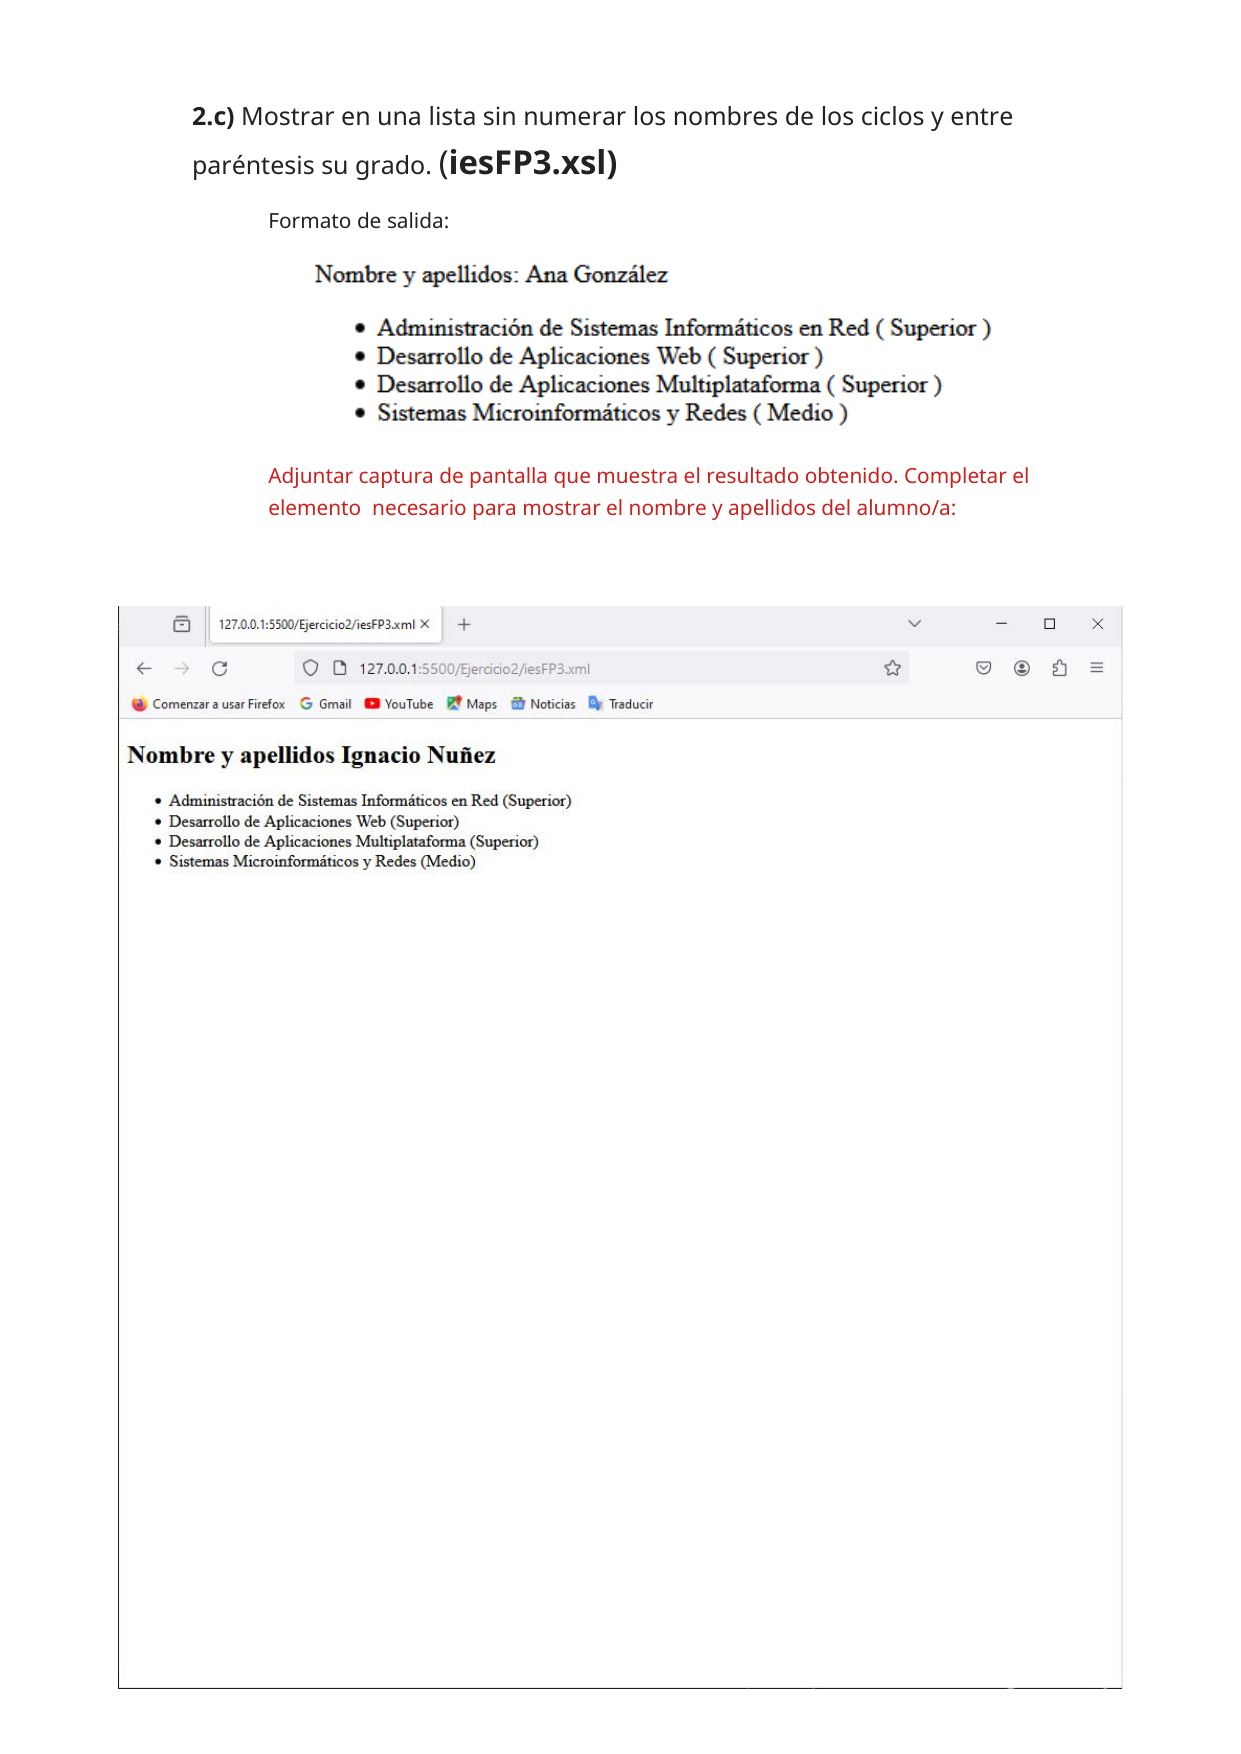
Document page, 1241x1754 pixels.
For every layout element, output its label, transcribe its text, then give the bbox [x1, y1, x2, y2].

picture [315, 248, 1013, 457]
text Adjuntar captura de pantalla que muestra el resultado obtenido. Completar el elemento necesario para mostrar el nombre y apellidos del alumno/a: [268, 401, 1122, 522]
list 2.c) Mostrar en una lista sin numerar los nombres de los ciclos y entre paréntesis su grado. (iesFP3.xsl) [118, 98, 1122, 184]
text Formato de salida: [118, 193, 1122, 238]
picture [118, 606, 1123, 1689]
